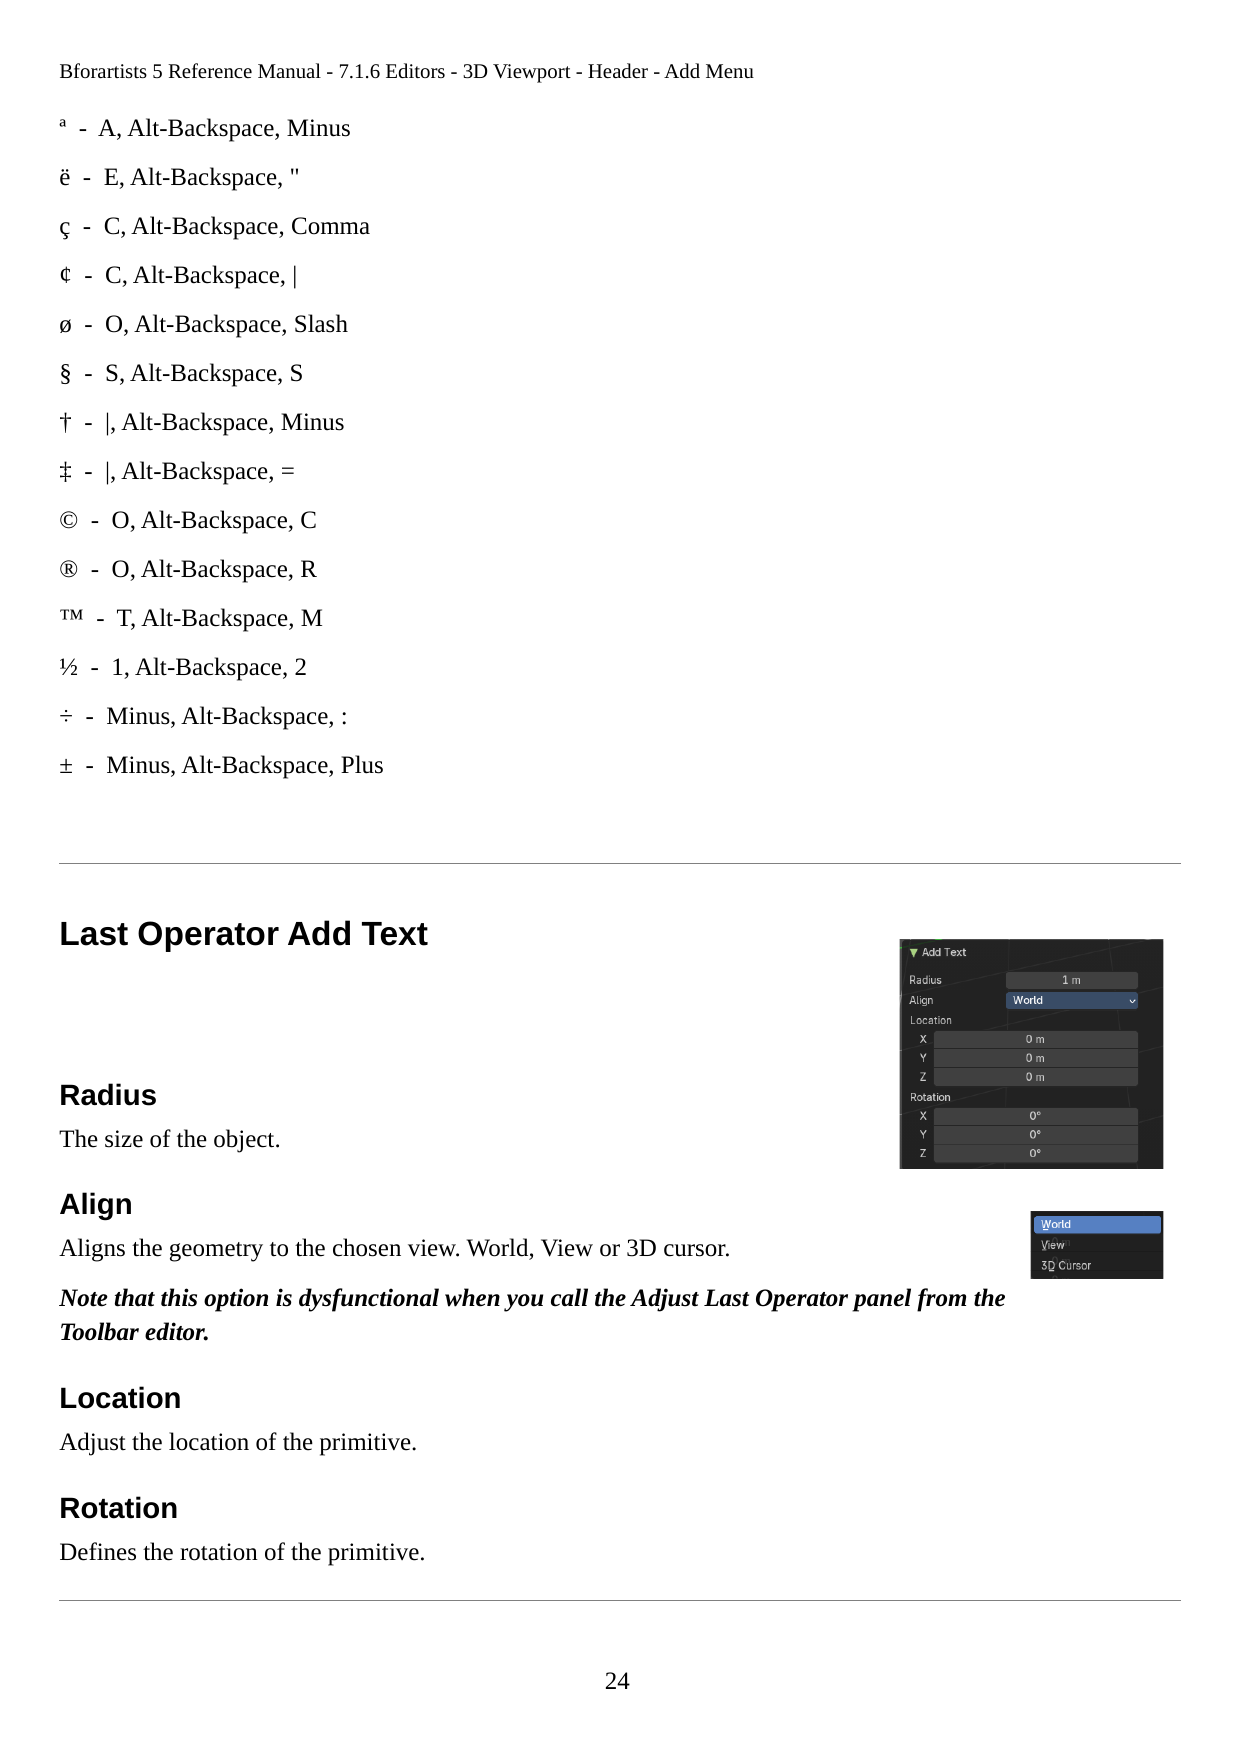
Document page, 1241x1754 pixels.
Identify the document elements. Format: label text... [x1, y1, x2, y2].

text Note that this option is dysfunctional when you call the Adjust Last Operator panel from the Toolbar editor. [59, 1283, 1181, 1346]
subtitle Last Operator Add Text [59, 913, 1181, 952]
text † - |, Alt-Backspace, Minus [59, 407, 1181, 436]
subtitle Rotation [59, 1491, 1181, 1524]
text Adjust the location of the primitive. [59, 1427, 1181, 1456]
picture [899, 939, 1164, 1169]
text [1164, 1124, 1181, 1152]
subtitle [1164, 1077, 1181, 1111]
text ‡ - |, Alt-Backspace, = [59, 456, 1181, 485]
text ¢ - C, Alt-Backspace, | [59, 260, 1181, 288]
text ½ - 1, Alt-Backspace, 2 [59, 652, 1181, 681]
text ë - E, Alt-Backspace, " [59, 162, 1181, 190]
text ® - O, Alt-Backspace, R [59, 554, 1181, 583]
text § - S, Alt-Backspace, S [59, 358, 1181, 387]
text ª - A, Alt-Backspace, Minus [59, 113, 1181, 141]
subtitle Align [59, 1187, 1181, 1221]
text ™ - T, Alt-Backspace, M [59, 603, 1181, 632]
text ø - O, Alt-Backspace, Slash [59, 309, 1181, 338]
text Defines the rotation of the primitive. [59, 1537, 1181, 1566]
picture [1030, 1211, 1164, 1279]
subtitle Radius [59, 1077, 899, 1111]
text The size of the object. [59, 1124, 899, 1152]
text ÷ - Minus, Alt-Backspace, : [59, 701, 1181, 730]
text Aligns the geometry to the chosen view. World, View or 3D cursor. [59, 1233, 1030, 1262]
text ç - C, Alt-Backspace, Comma [59, 211, 1181, 239]
text ± - Minus, Alt-Backspace, Plus [59, 750, 1181, 779]
text © - O, Alt-Backspace, C [59, 505, 1181, 534]
subtitle Location [59, 1381, 1181, 1414]
